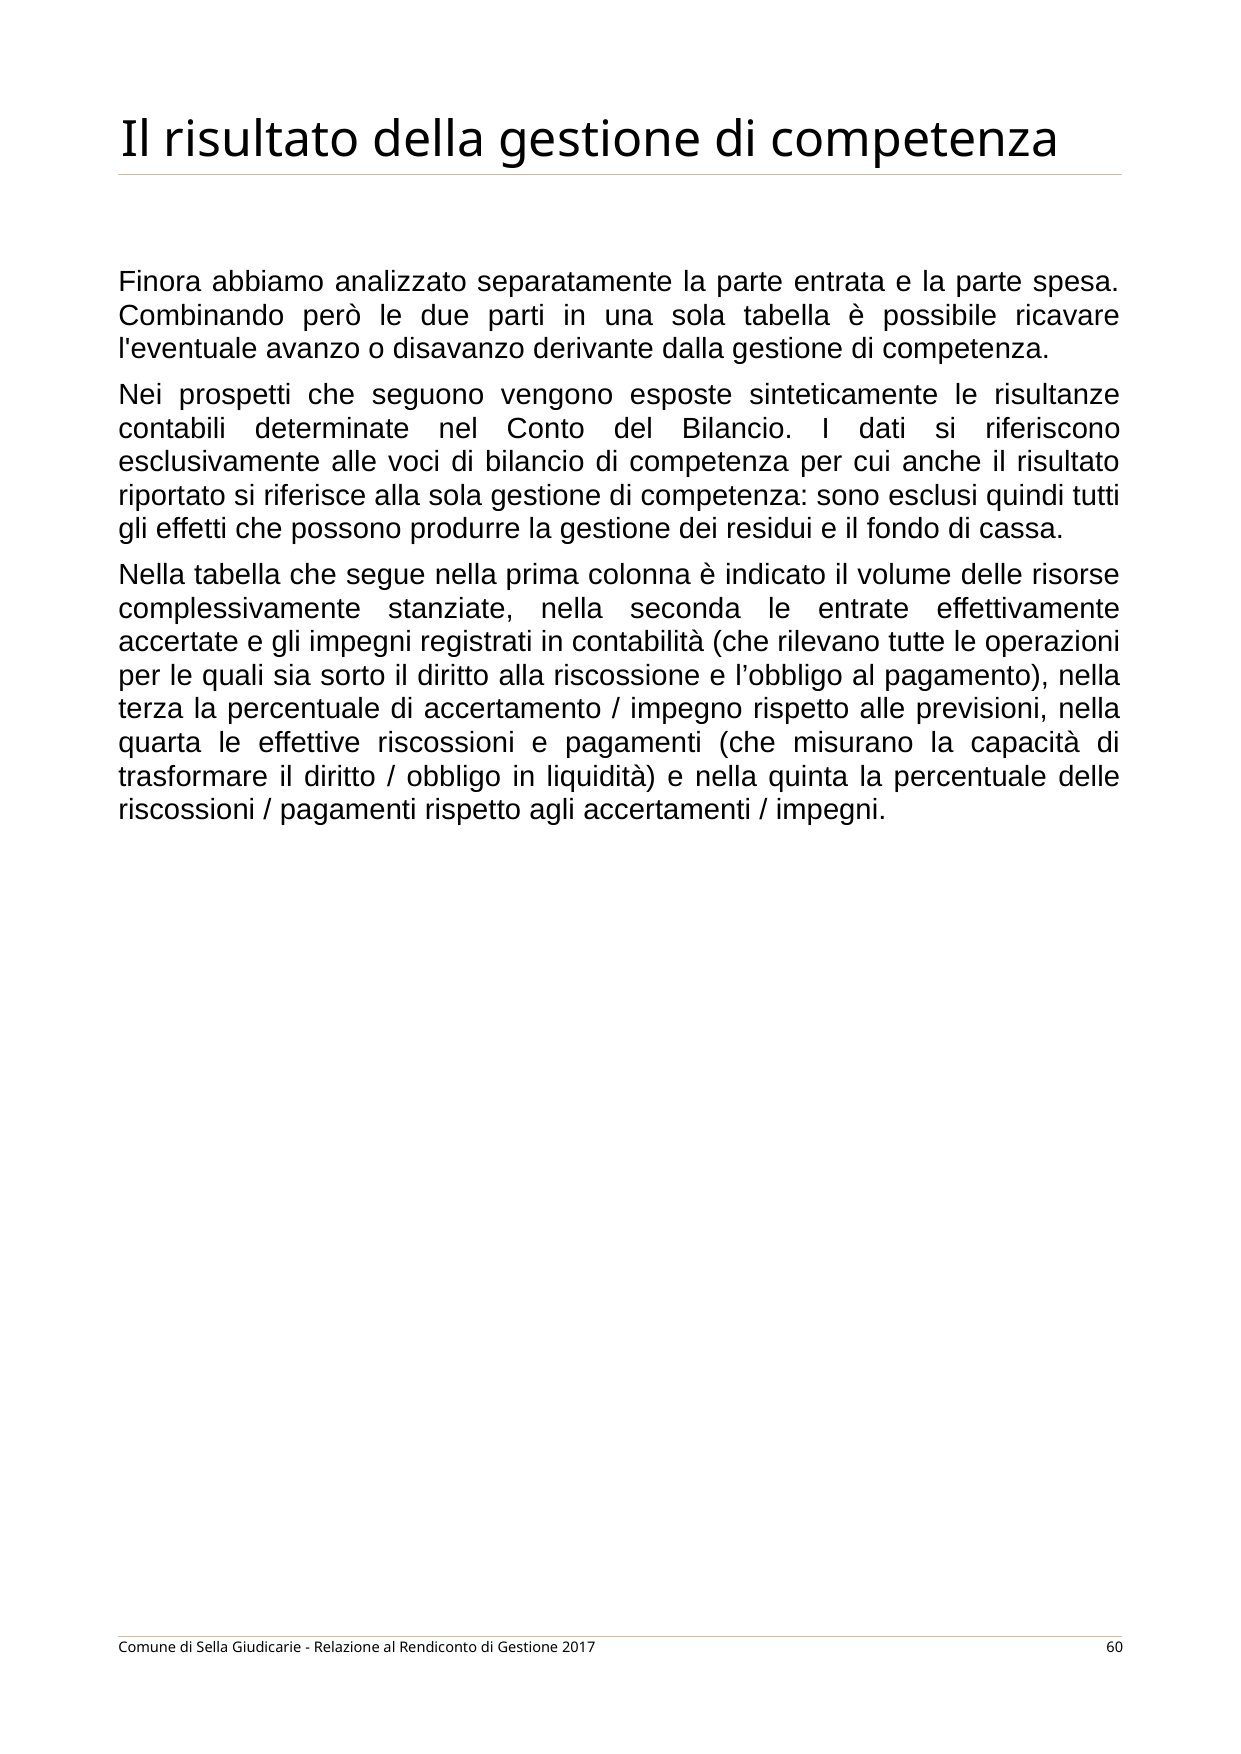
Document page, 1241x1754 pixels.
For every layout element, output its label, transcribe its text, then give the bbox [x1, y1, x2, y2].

text Finora abbiamo analizzato separatamente la parte entrata e la parte spesa. Combinando però le due parti in una sola tabella è possibile ricavare l'eventuale avanzo o disavanzo derivante dalla gestione di competenza. [118, 264, 1122, 364]
text Nei prospetti che seguono vengono esposte sinteticamente le risultanze contabili determinate nel Conto del Bilancio. I dati si riferiscono esclusivamente alle voci di bilancio di competenza per cui anche il risultato riportato si riferisce alla sola gestione di competenza: sono esclusi quindi tutti gli effetti che possono produrre la gestione dei residui e il fondo di cassa. [118, 377, 1122, 545]
text Nella tabella che segue nella prima colonna è indicato il volume delle risorse complessivamente stanziate, nella seconda le entrate effettivamente accertate e gli impegni registrati in contabilità (che rilevano tutte le operazioni per le quali sia sorto il diritto alla riscossione e l’obbligo al pagamento), nella terza la percentuale di accertamento / impegno rispetto alle previsioni, nella quarta le effettive riscossioni e pagamenti (che misurano la capacità di trasformare il diritto / obbligo in liquidità) e nella quinta la percentuale delle riscossioni / pagamenti rispetto agli accertamenti / impegni. [118, 557, 1122, 826]
subtitle Il risultato della gestione di competenza [118, 100, 1122, 174]
